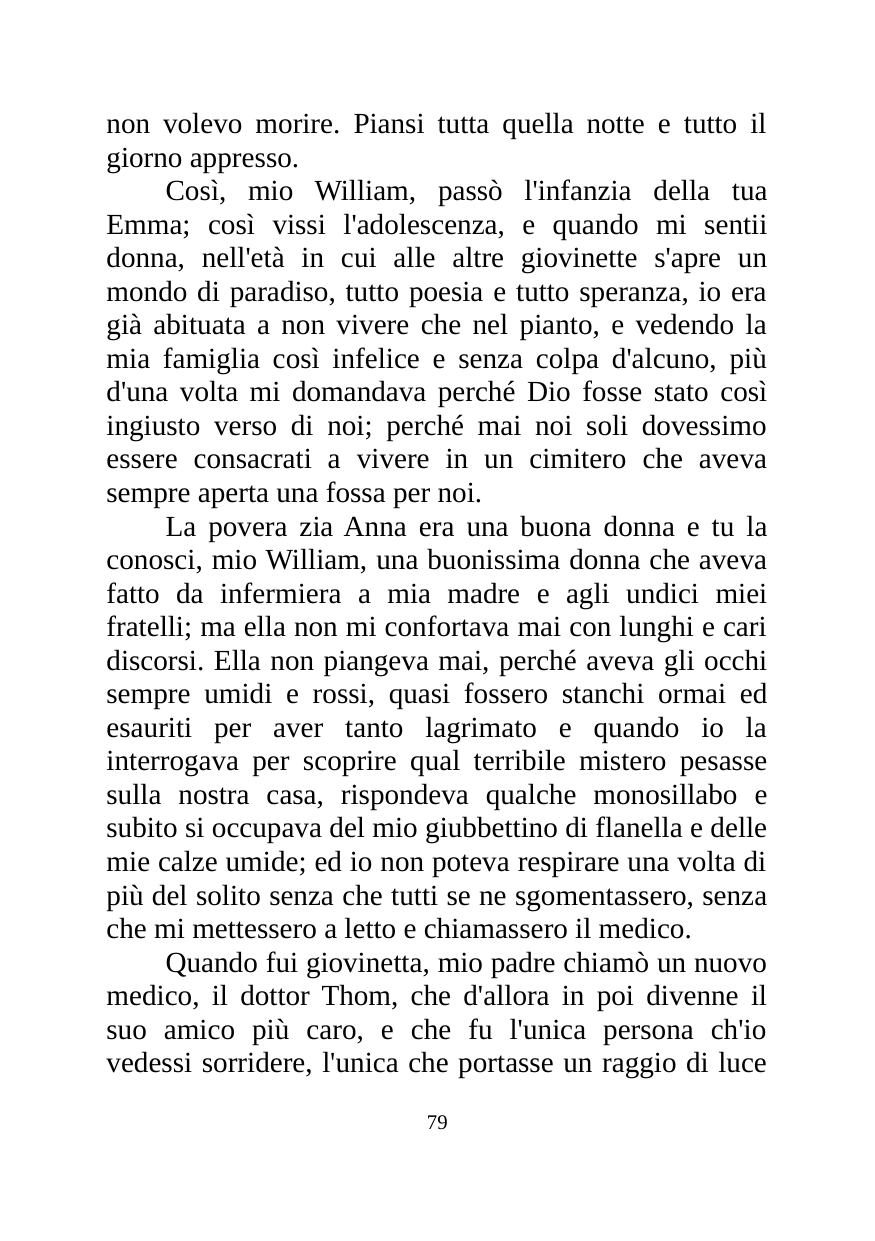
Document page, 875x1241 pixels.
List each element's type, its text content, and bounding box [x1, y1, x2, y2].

text Così, mio William, passò l'infanzia della tua Emma; così vissi l'adolescenza, e quando mi sentii donna, nell'età in cui alle altre giovinette s'apre un mondo di paradiso, tutto poesia e tutto speranza, io era già abituata a non vivere che nel pianto, e vedendo la mia famiglia così infelice e senza colpa d'alcuno, più d'una volta mi domandava perché Dio fosse stato così ingiusto verso di noi; perché mai noi soli dovessimo essere consacrati a vivere in un cimitero che aveva sempre aperta una fossa per noi. [106, 173, 768, 509]
text Quando fui giovinetta, mio padre chiamò un nuovo medico, il dottor Thom, che d'allora in poi divenne il suo amico più caro, e che fu l'unica persona ch'io vedessi sorridere, l'unica che portasse un raggio di luce [106, 945, 768, 1079]
text non volevo morire. Piansi tutta quella notte e tutto il giorno appresso. [106, 106, 768, 173]
text La povera zia Anna era una buona donna e tu la conosci, mio William, una buonissima donna che aveva fatto da infermiera a mia madre e agli undici miei fratelli; ma ella non mi confortava mai con lunghi e cari discorsi. Ella non piangeva mai, perché aveva gli occhi sempre umidi e rossi, quasi fossero stanchi ormai ed esauriti per aver tanto lagrimato e quando io la interrogava per scoprire qual terribile mistero pesasse sulla nostra casa, rispondeva qualche monosillabo e subito si occupava del mio giubbettino di flanella e delle mie calze umide; ed io non poteva respirare una volta di più del solito senza che tutti se ne sgomentassero, senza che mi mettessero a letto e chiamassero il medico. [106, 509, 768, 945]
